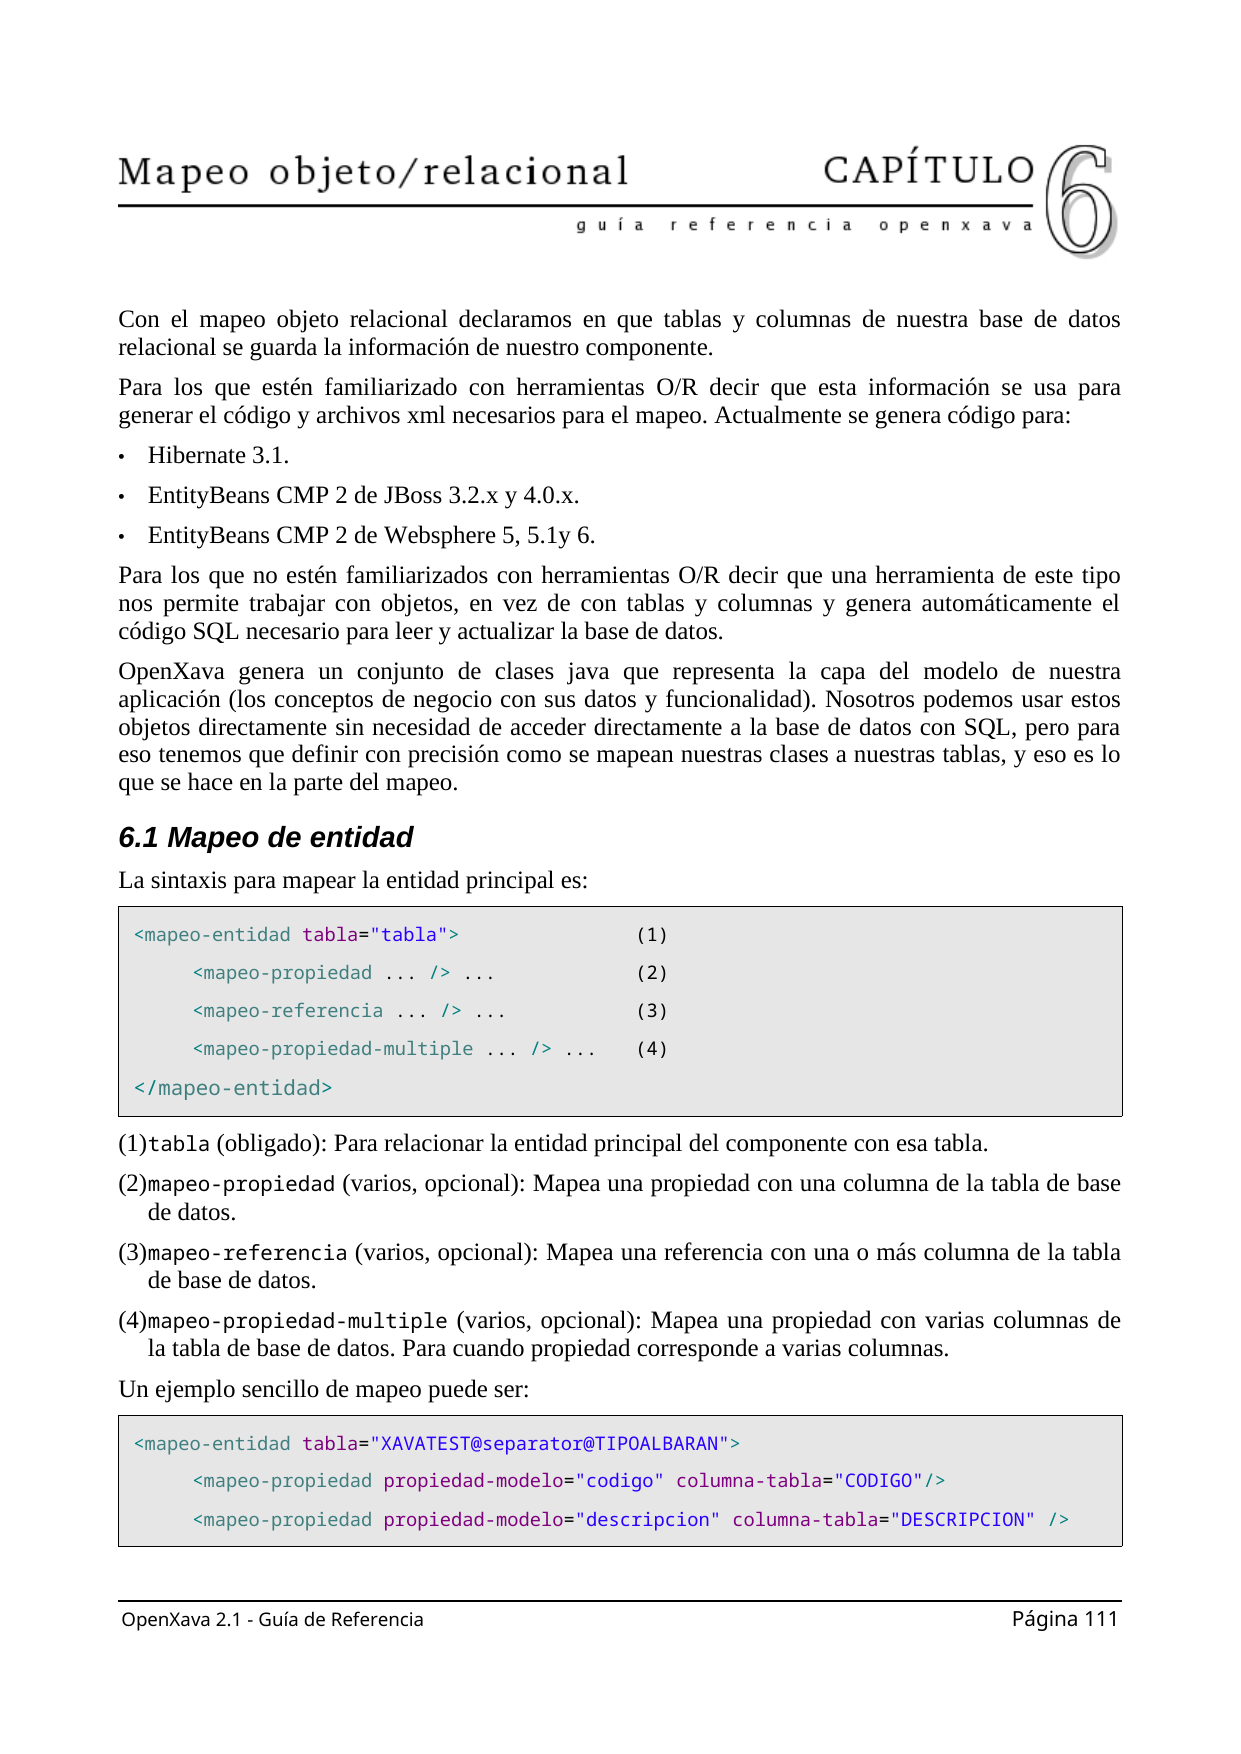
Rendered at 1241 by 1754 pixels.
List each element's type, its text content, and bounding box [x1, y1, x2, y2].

picture [118, 118, 1122, 288]
text <mapeo-entidad tabla="XAVATEST@separator@TIPOALBARAN"> [119, 1416, 1122, 1453]
text <mapeo-propiedad propiedad-modelo="descripcion" columna-tabla="DESCRIPCION" /> [119, 1491, 1122, 1546]
list mapeo-propiedad (varios, opcional): Mapea una propiedad con una columna de la tabla de base de datos. [118, 1169, 1122, 1225]
list Hibernate 3.1. [118, 441, 1122, 469]
text <mapeo-propiedad propiedad-modelo="codigo" columna-tabla="CODIGO"/> [119, 1453, 1122, 1491]
text <mapeo-entidad tabla="tabla"> (1) [119, 907, 1122, 944]
text Para los que no estén familiarizados con herramientas O/R decir que una herramienta de este tipo nos permite trabajar con objetos, en vez de con tablas y columnas y genera automáticamente el código SQL necesario para leer y actualizar la base de datos. [118, 562, 1122, 645]
subtitle Mapeo de entidad [118, 821, 1122, 853]
text <mapeo-propiedad-multiple ... /> ... (4) [119, 1020, 1122, 1058]
text </mapeo-entidad> [119, 1058, 1122, 1116]
text Para los que estén familiarizado con herramientas O/R decir que esta información se usa para generar el código y archivos xml necesarios para el mapeo. Actualmente se genera código para: [118, 373, 1122, 428]
list tabla (obligado): Para relacionar la entidad principal del componente con esa tabla. [118, 1129, 1122, 1157]
list mapeo-referencia (varios, opcional): Mapea una referencia con una o más columna de la tabla de base de datos. [118, 1238, 1122, 1294]
text <mapeo-propiedad ... /> ... (2) [119, 944, 1122, 982]
text OpenXava genera un conjunto de clases java que representa la capa del modelo de nuestra aplicación (los conceptos de negocio con sus datos y funcionalidad). Nosotros podemos usar estos objetos directamente sin necesidad de acceder directamente a la base de datos con SQL, pero para eso tenemos que definir con precisión como se mapean nuestras clases a nuestras tablas, y eso es lo que se hace en la parte del mapeo. [118, 657, 1122, 796]
list EntityBeans CMP 2 de Websphere 5, 5.1y 6. [118, 521, 1122, 549]
text La sintaxis para mapear la entidad principal es: [118, 866, 1122, 894]
text Un ejemplo sencillo de mapeo puede ser: [118, 1375, 1122, 1402]
text <mapeo-referencia ... /> ... (3) [119, 982, 1122, 1020]
subtitle Mapeo objeto/relacional [118, 288, 1122, 293]
list mapeo-propiedad-multiple (varios, opcional): Mapea una propiedad con varias columnas de la tabla de base de datos. Para cuando propiedad corresponde a varias columnas. [118, 1306, 1122, 1362]
text Con el mapeo objeto relacional declaramos en que tablas y columnas de nuestra base de datos relacional se guarda la información de nuestro componente. [118, 305, 1122, 361]
list EntityBeans CMP 2 de JBoss 3.2.x y 4.0.x. [118, 481, 1122, 509]
